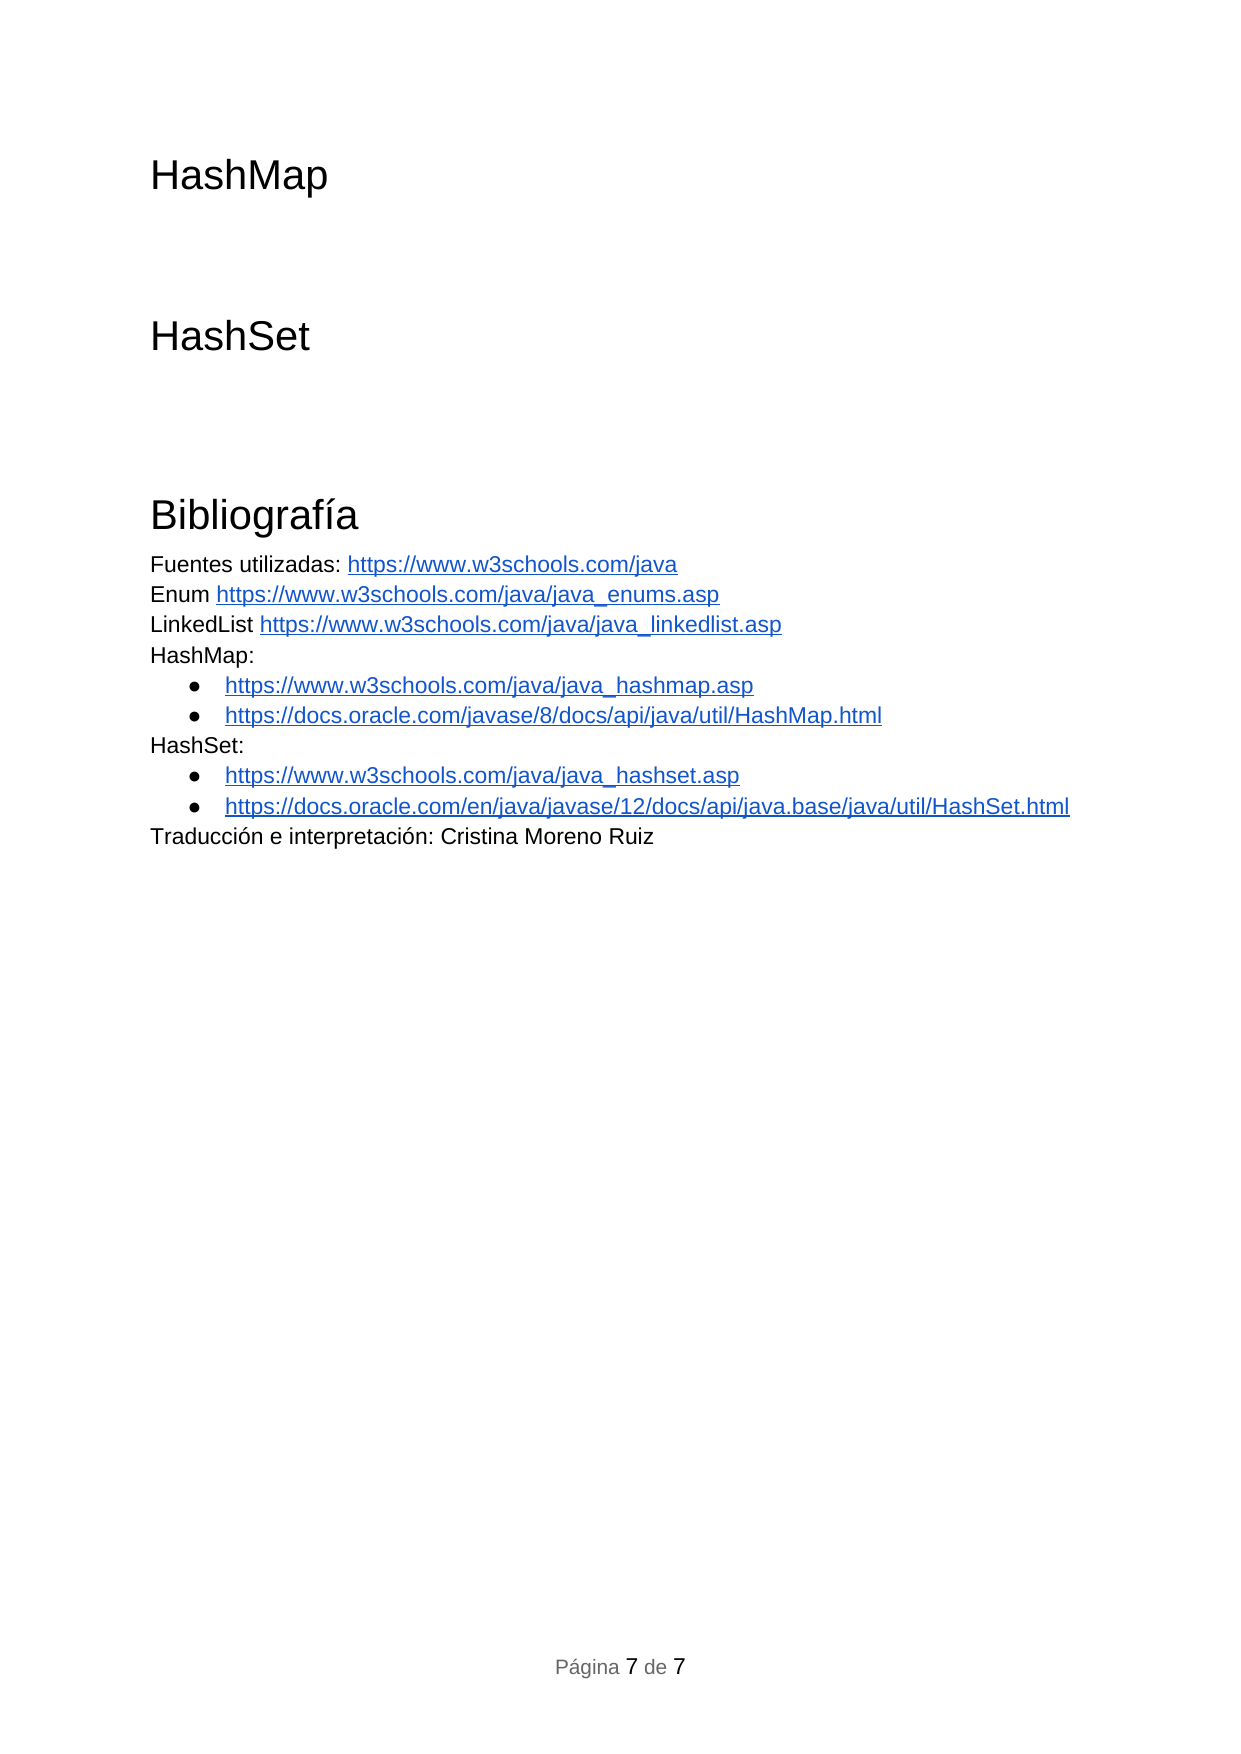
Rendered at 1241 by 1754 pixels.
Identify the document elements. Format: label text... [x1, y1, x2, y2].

text Enum https://www.w3schools.com/java/java_enums.asp [150, 581, 1090, 608]
text LinkedList https://www.w3schools.com/java/java_linkedlist.asp [150, 611, 1090, 638]
subtitle HashSet [150, 311, 1090, 359]
list https://www.w3schools.com/java/java_hashmap.asp [187, 672, 1090, 698]
text HashSet: [150, 732, 1090, 759]
text Traducción e interpretación: Cristina Moreno Ruiz [150, 823, 1090, 849]
subtitle HashMap [150, 150, 1090, 198]
list https://docs.oracle.com/en/java/javase/12/docs/api/java.base/java/util/HashSet.html [187, 793, 1090, 819]
text HashMap: [150, 642, 1090, 668]
subtitle Bibliografía [150, 491, 1090, 538]
list https://docs.oracle.com/javase/8/docs/api/java/util/HashMap.html [187, 702, 1090, 728]
text Fuentes utilizadas: https://www.w3schools.com/java [150, 551, 1090, 577]
list https://www.w3schools.com/java/java_hashset.asp [187, 762, 1090, 789]
